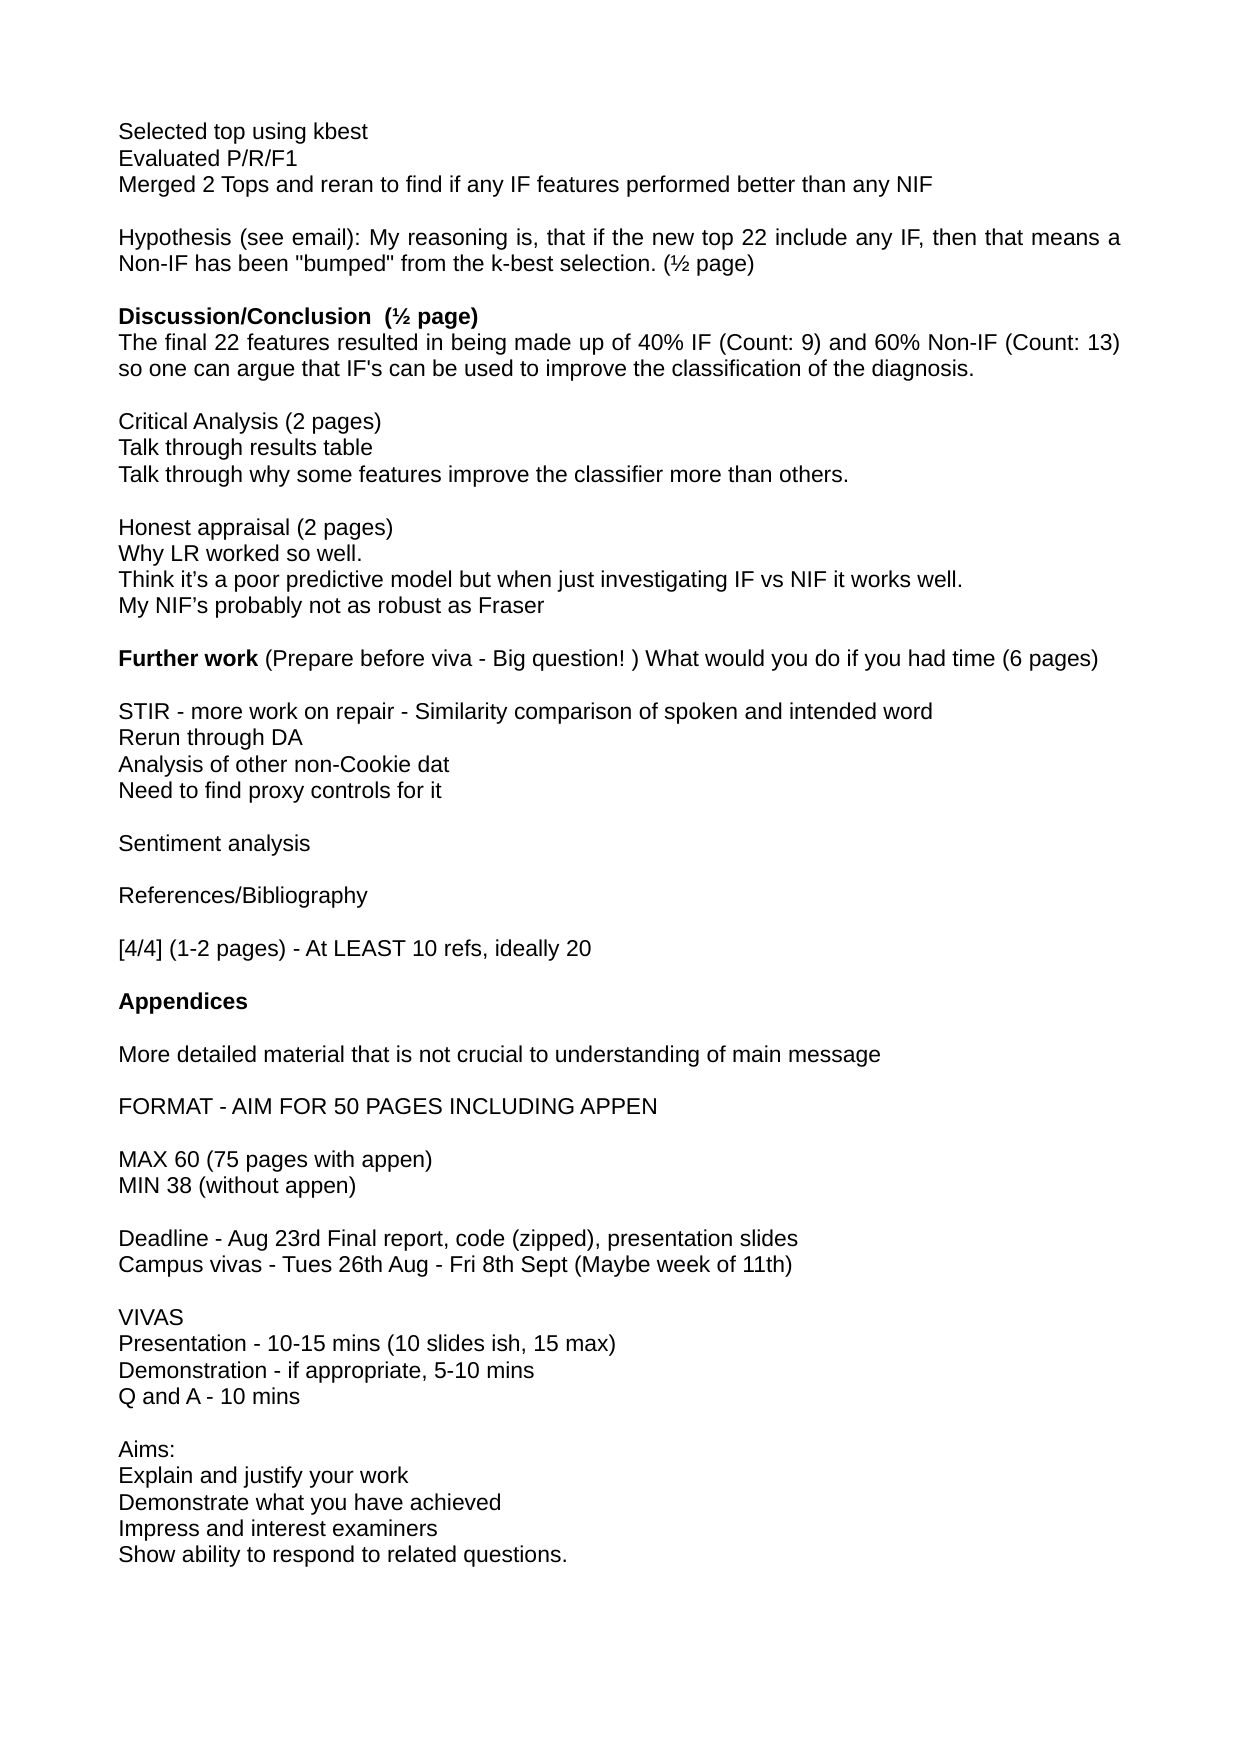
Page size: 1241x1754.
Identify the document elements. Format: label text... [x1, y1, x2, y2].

text Presentation - 10-15 mins (10 slides ish, 15 max) [118, 1330, 1122, 1357]
text Why LR worked so well. [118, 540, 1122, 566]
text Discussion/Conclusion (½ page) [118, 303, 1122, 329]
text Impress and interest examiners [118, 1515, 1122, 1541]
text Explain and justify your work [118, 1462, 1122, 1488]
text Talk through why some features improve the classifier more than others. [118, 461, 1122, 487]
text Appendices [118, 988, 1122, 1014]
text Demonstration - if appropriate, 5-10 mins [118, 1357, 1122, 1383]
text Deadline - Aug 23rd Final report, code (zipped), presentation slides [118, 1225, 1122, 1251]
text MIN 38 (without appen) [118, 1172, 1122, 1199]
text Demonstrate what you have achieved [118, 1488, 1122, 1515]
text STIR - more work on repair - Similarity comparison of spoken and intended word [118, 698, 1122, 724]
text Campus vivas - Tues 26th Aug - Fri 8th Sept (Maybe week of 11th) [118, 1251, 1122, 1278]
text Think it’s a poor predictive model but when just investigating IF vs NIF it works well. [118, 566, 1122, 592]
text Selected top using kbest [118, 118, 1122, 144]
text More detailed material that is not crucial to understanding of main message [118, 1041, 1122, 1067]
text Hypothesis (see email): My reasoning is, that if the new top 22 include any IF, then that means a Non-IF has been "bumped" from the k-best selection. (½ page) [118, 223, 1122, 276]
text Sentiment analysis [118, 830, 1122, 856]
text FORMAT - AIM FOR 50 PAGES INCLUDING APPEN [118, 1093, 1122, 1119]
text Need to find proxy controls for it [118, 777, 1122, 803]
text Honest appraisal (2 pages) [118, 513, 1122, 540]
text Show ability to respond to related questions. [118, 1541, 1122, 1568]
text VIVAS [118, 1304, 1122, 1330]
text Rerun through DA [118, 724, 1122, 751]
text Merged 2 Tops and reran to find if any IF features performed better than any NIF [118, 171, 1122, 197]
text Analysis of other non-Cookie dat [118, 751, 1122, 777]
text MAX 60 (75 pages with appen) [118, 1146, 1122, 1172]
text Evaluated P/R/F1 [118, 144, 1122, 171]
text Critical Analysis (2 pages) [118, 408, 1122, 434]
text Further work (Prepare before viva - Big question! ) What would you do if you had time (6 pages) [118, 645, 1122, 672]
text My NIF’s probably not as robust as Fraser [118, 592, 1122, 619]
text The final 22 features resulted in being made up of 40% IF (Count: 9) and 60% Non-IF (Count: 13) so one can argue that IF's can be used to improve the classification of the diagnosis. [118, 329, 1122, 382]
text Q and A - 10 mins [118, 1383, 1122, 1409]
text Talk through results table [118, 434, 1122, 461]
text Aims: [118, 1436, 1122, 1462]
text [4/4] (1-2 pages) - At LEAST 10 refs, ideally 20 [118, 935, 1122, 961]
text References/Bibliography [118, 882, 1122, 909]
